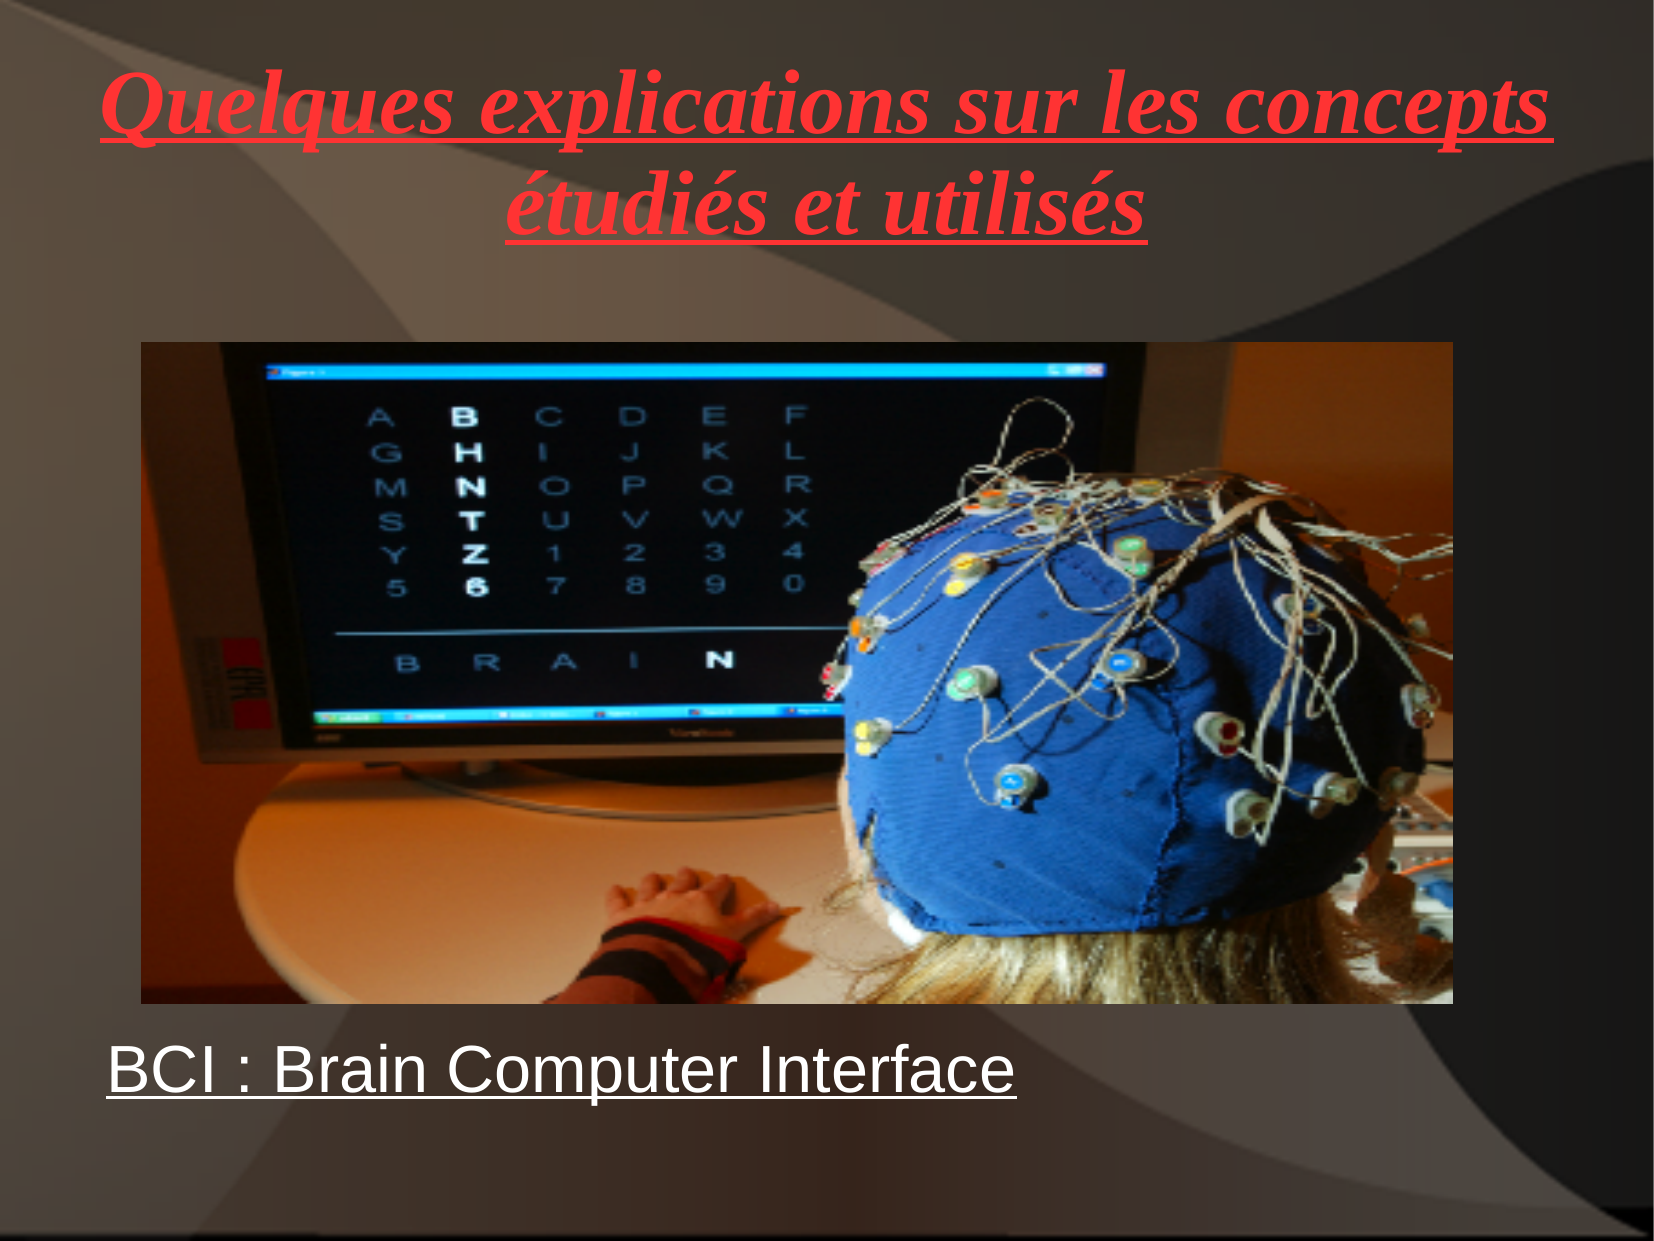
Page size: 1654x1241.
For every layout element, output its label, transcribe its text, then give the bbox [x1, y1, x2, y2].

subtitle BCI : Brain Computer Interface [82, 283, 1571, 1182]
picture [0, 0, 1654, 1241]
title Quelques explications sur les concepts étudiés et utilisés [82, 49, 1571, 257]
